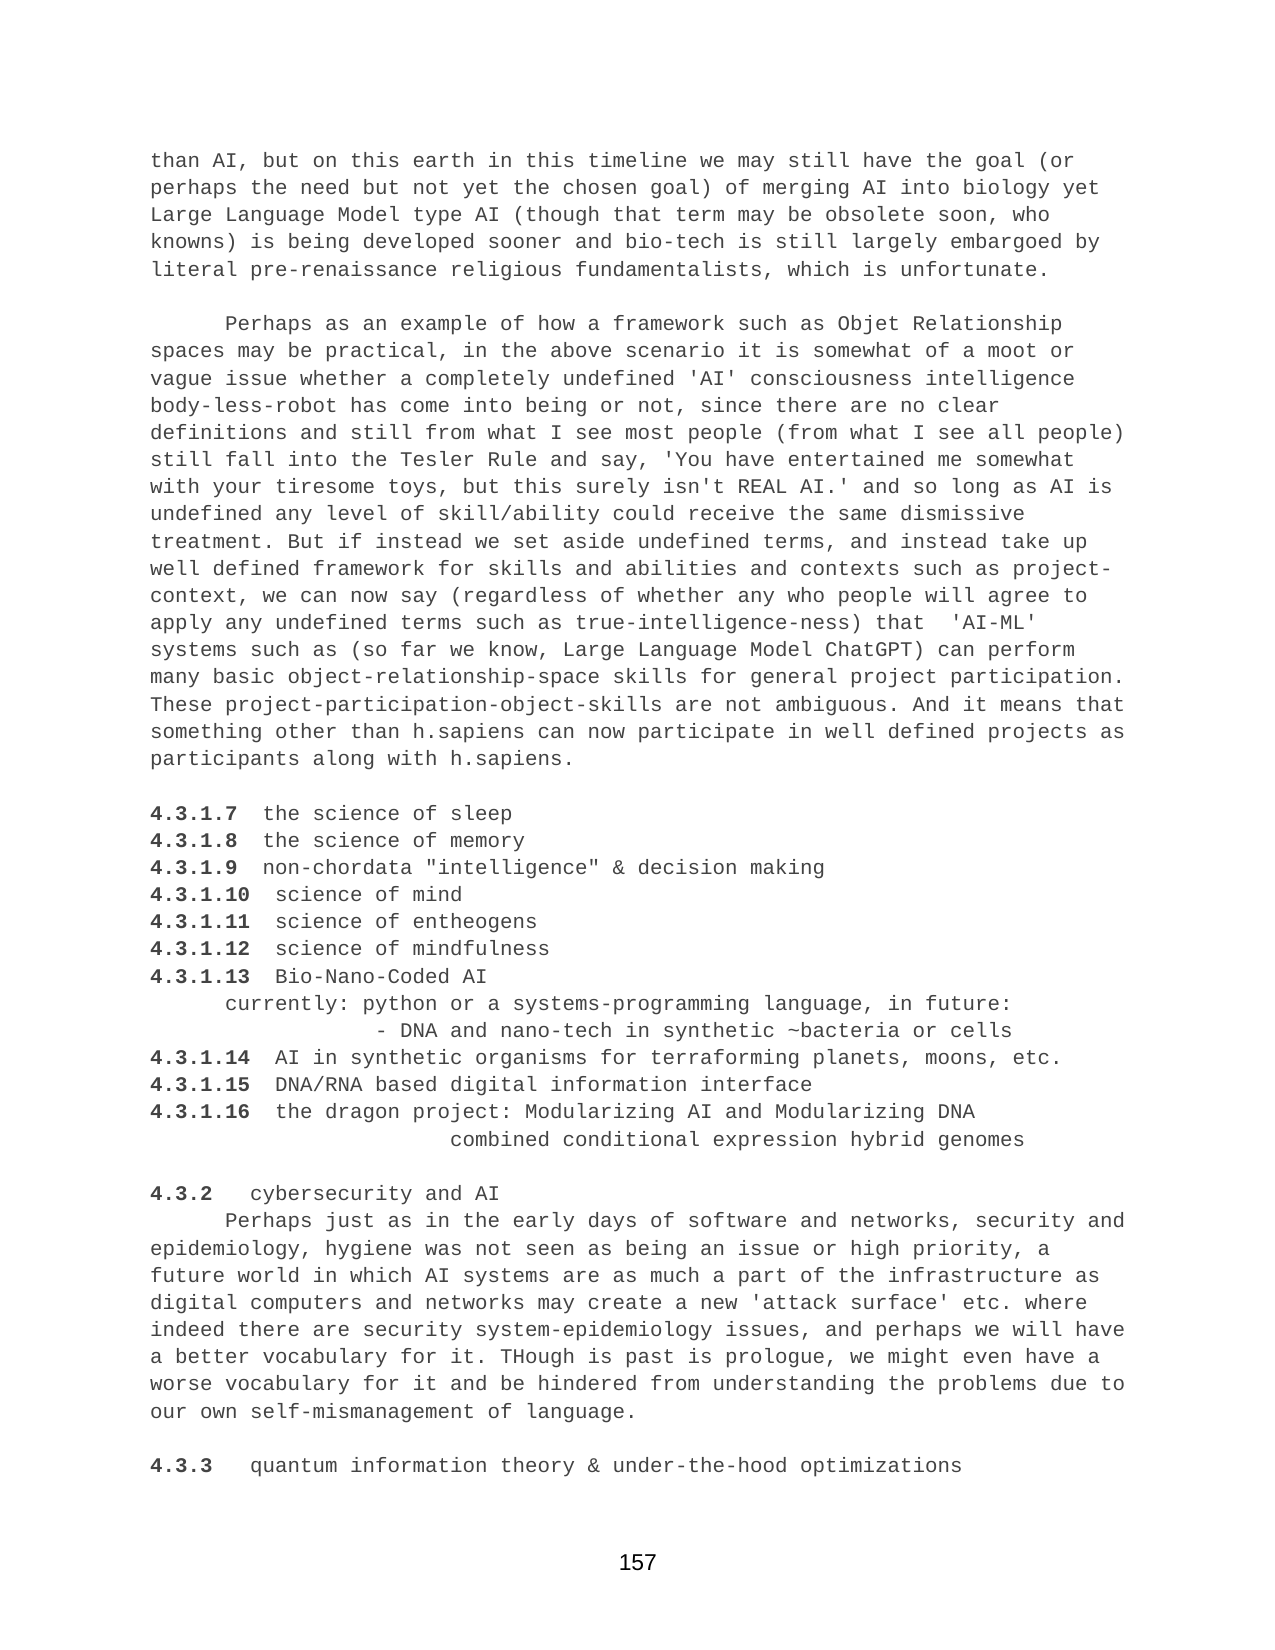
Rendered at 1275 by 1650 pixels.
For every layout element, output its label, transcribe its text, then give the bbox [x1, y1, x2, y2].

text currently: python or a systems-programming language, in future: [150, 993, 1125, 1016]
text 4.3.1.9 non-chordata "intelligence" & decision making [150, 857, 1125, 881]
text than AI, but on this earth in this timeline we may still have the goal (or perhaps the need but not yet the chosen goal) of merging AI into biology yet Large Language Model type AI (though that term may be obsolete soon, who knowns) is being developed sooner and bio-tech is still largely embargoed by literal pre-renaissance religious fundamentalists, which is unfortunate. [150, 150, 1125, 282]
text - DNA and nano-tech in synthetic ~bacteria or cells [150, 1020, 1125, 1044]
text 4.3.1.14 AI in synthetic organisms for terraforming planets, moons, etc. [150, 1047, 1125, 1071]
text 4.3.1.13 Bio-Nano-Coded AI [150, 966, 1125, 989]
text 4.3.1.12 science of mindfulness [150, 938, 1125, 962]
text 4.3.2 cybersecurity and AI [150, 1183, 1125, 1207]
text Perhaps just as in the early days of software and networks, security and epidemiology, hygiene was not seen as being an issue or high priority, a future world in which AI systems are as much a part of the infrastructure as digital computers and networks may create a new 'attack surface' etc. where indeed there are security system-epidemiology issues, and perhaps we will have a better vocabulary for it. THough is past is prologue, we might even have a worse vocabulary for it and be hindered from understanding the problems due to our own self-mismanagement of language. [150, 1210, 1125, 1424]
text 4.3.3 quantum information theory & under-the-hood optimizations [150, 1455, 1125, 1479]
text 4.3.1.16 the dragon project: Modularizing AI and Modularizing DNA [150, 1102, 1125, 1125]
text 4.3.1.10 science of mind [150, 884, 1125, 908]
text combined conditional expression hybrid genomes [150, 1129, 1125, 1152]
text Perhaps as an example of how a framework such as Objet Relationship spaces may be practical, in the above scenario it is somewhat of a moot or vague issue whether a completely undefined 'AI' consciousness intelligence body-less-robot has come into being or not, since there are no clear definitions and still from what I see most people (from what I see all people) still fall into the Tesler Rule and say, 'You have entertained me somewhat with your tiresome toys, but this surely isn't REAL AI.' and so long as AI is undefined any level of skill/ability could receive the same dismissive treatment. But if instead we set aside undefined terms, and instead take up well defined framework for skills and abilities and contexts such as project-context, we can now say (regardless of whether any who people will agree to apply any undefined terms such as true-intelligence-ness) that 'AI-ML' systems such as (so far we know, Large Language Model ChatGPT) can perform many basic object-relationship-space skills for general project participation. These project-participation-object-skills are not ambiguous. And it means that something other than h.sapiens can now participate in well defined projects as participants along with h.sapiens. [150, 313, 1125, 772]
text 4.3.1.15 DNA/RNA based digital information interface [150, 1074, 1125, 1098]
text 4.3.1.7 the science of sleep [150, 802, 1125, 826]
text 4.3.1.11 science of entheogens [150, 911, 1125, 935]
text 4.3.1.8 the science of memory [150, 830, 1125, 853]
